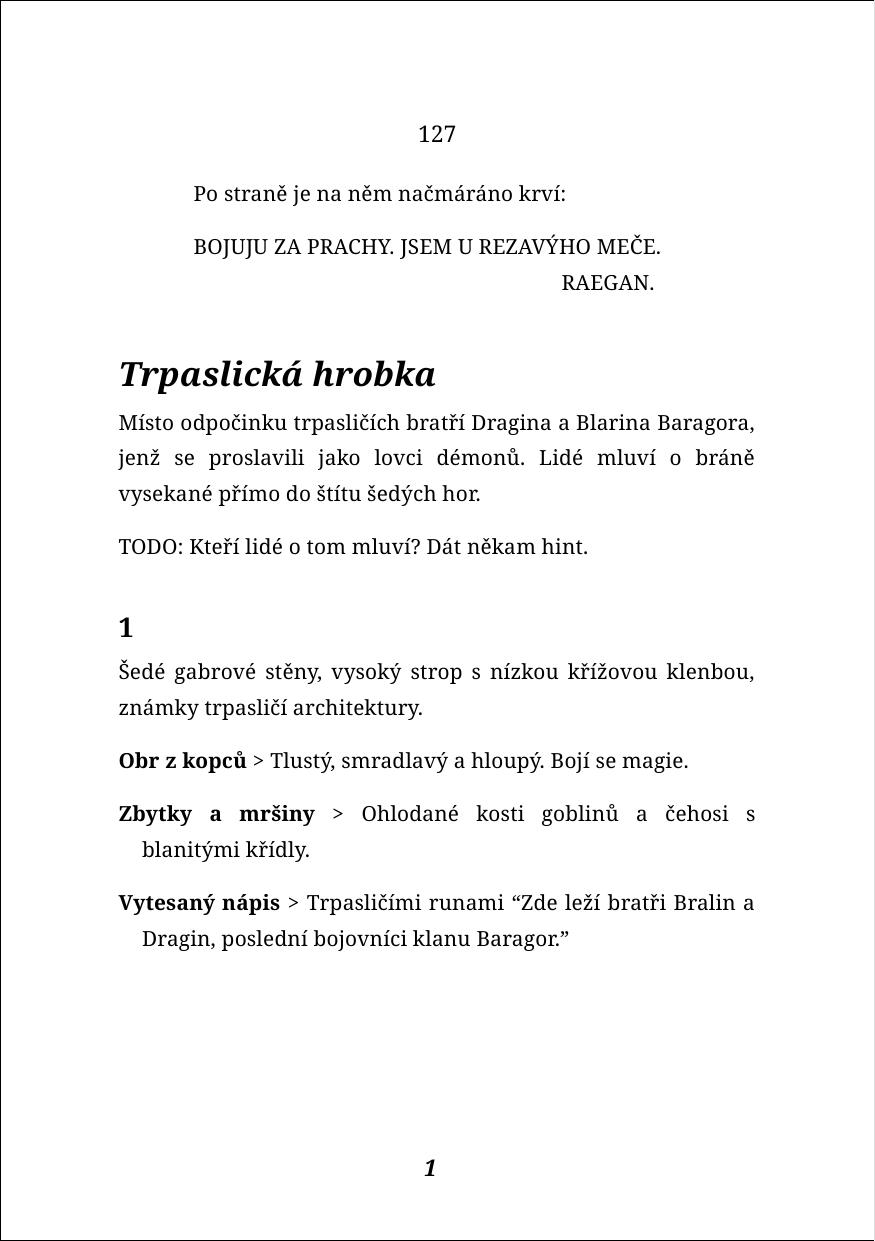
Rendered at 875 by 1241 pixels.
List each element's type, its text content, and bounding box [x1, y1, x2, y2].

list BOJUJU ZA PRACHY. JSEM U REZAVÝHO MEČE. RAEGAN. [156, 232, 756, 296]
list Po straně je na něm načmáráno krví: [156, 179, 756, 207]
subtitle 1 [118, 609, 756, 646]
text Zbytky a mršiny > Ohlodané kosti goblinů a čehosi s blanitými křídly. [118, 799, 756, 863]
text Místo odpočinku trpasličích bratří Dragina a Blarina Baragora, jenž se proslavili jako lovci démonů. Lidé mluví o bráně vysekané přímo do štítu šedých hor. [118, 408, 756, 507]
text Šedé gabrové stěny, vysoký strop s nízkou křížovou klenbou, známky trpasličí architektury. [118, 657, 756, 721]
subtitle Trpaslická hrobka [118, 351, 756, 396]
text Obr z kopců > Tlustý, smradlavý a hloupý. Bojí se magie. [118, 746, 756, 775]
text Vytesaný nápis > Trpasličími runami “Zde leží bratři Bralin a Dragin, poslední bojovníci klanu Baragor.” [118, 888, 756, 952]
text TODO: Kteří lidé o tom mluví? Dát někam hint. [118, 532, 756, 560]
